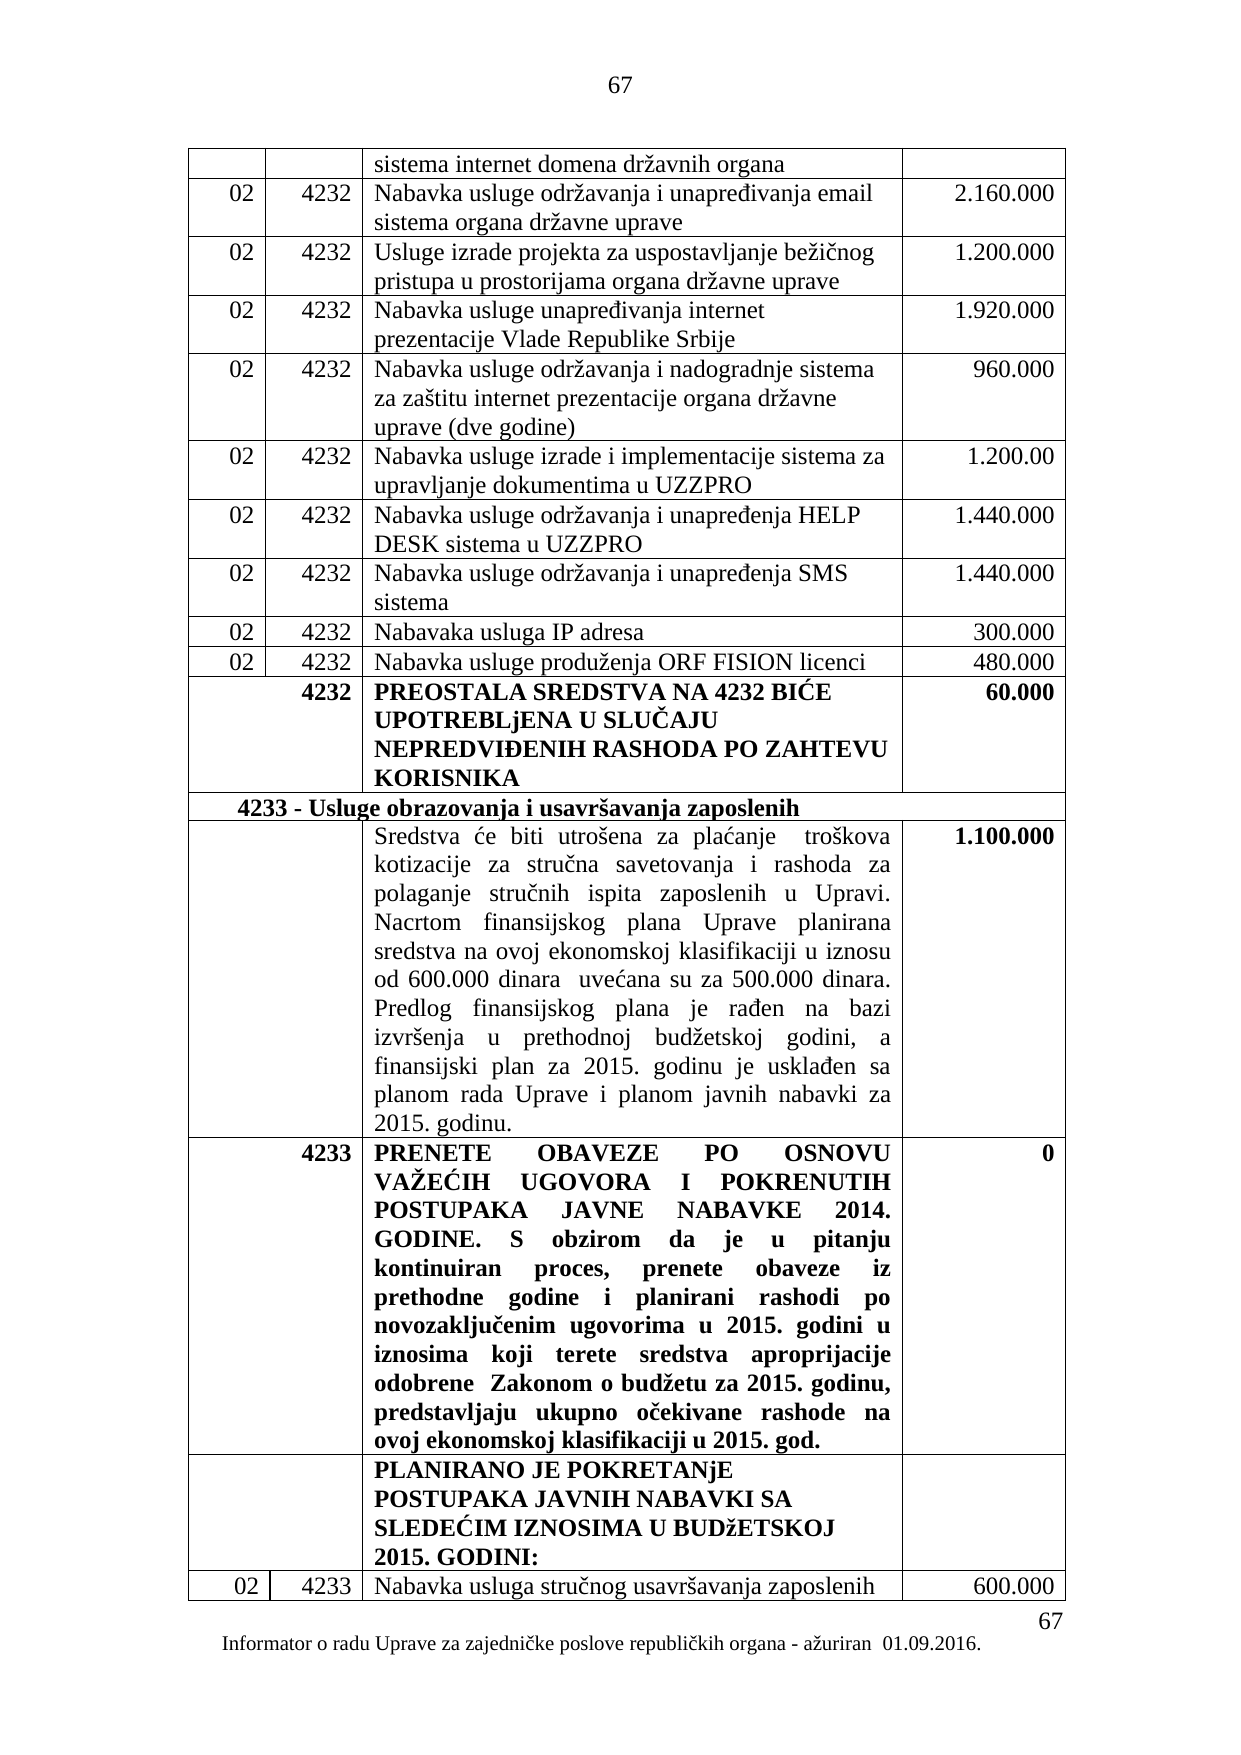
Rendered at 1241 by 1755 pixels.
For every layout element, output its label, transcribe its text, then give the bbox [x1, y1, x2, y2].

table_cell 4232 [266, 500, 362, 557]
table_cell Nabavka usluge produženja ORF FISION licenci [363, 647, 902, 676]
table_cell 4232 [266, 647, 362, 676]
table_cell [266, 149, 362, 177]
table_cell 4232 [266, 441, 362, 499]
table_cell Nabavka usluge održavanja i unapređenja SMS sistema [363, 559, 902, 616]
table_cell [903, 1455, 1065, 1570]
table_cell 02 [189, 559, 265, 616]
table_cell 4232 [266, 179, 362, 236]
table_cell sistema internet domena državnih organa [363, 149, 902, 177]
table_cell [189, 1455, 362, 1570]
table_cell 1.440.000 [903, 559, 1065, 616]
table_cell 4232 [266, 617, 362, 646]
table_cell 4232 [266, 237, 362, 294]
table_cell 02 [189, 179, 265, 236]
table_cell 02 [189, 1571, 269, 1600]
table_cell Nabavka usluge održavanja i unapređivanja email sistema organa državne uprave [363, 179, 902, 236]
table_cell 4232 [266, 296, 362, 353]
table_cell Sredstva će biti utrošena za plaćanje troškova kotizacije za stručna savetovanja i rashoda za polaganje stručnih ispita zaposlenih u Upravi. Nacrtom finansijskog plana Uprave planirana sredstva na ovoj ekonomskoj klasifikaciji u iznosu od 600.000 dinara uvećana su za 500.000 dinara. Predlog finansijskog plana je rađen na bazi izvršenja u prethodnoj budžetskoj godini, a finansijski plan za 2015. godinu je usklađen sa planom rada Uprave i planom javnih nabavki za 2015. godinu. [363, 821, 902, 1137]
table_cell 1.200.000 [903, 237, 1065, 294]
table_cell 02 [189, 296, 265, 353]
table_cell 4233 - Usluge obrazovanja i usavršavanja zaposlenih [189, 793, 1065, 820]
table_cell 2.160.000 [903, 179, 1065, 236]
table_cell 1.100.000 [903, 821, 1065, 1137]
table_cell 4232 [266, 559, 362, 616]
table_cell 960.000 [903, 354, 1065, 440]
table_cell Nabavka usluge izrade i implementacije sistema za upravlјanje dokumentima u UZZPRO [363, 441, 902, 499]
table_cell 02 [189, 237, 265, 294]
table_cell 02 [189, 354, 265, 440]
table_cell 4233 [189, 1138, 362, 1454]
table_cell Nabavka usluga stručnog usavršavanja zaposlenih [363, 1571, 902, 1600]
table_cell 02 [189, 647, 265, 676]
table_cell [189, 149, 265, 177]
table_cell [189, 821, 362, 1137]
table_cell 60.000 [903, 677, 1065, 792]
table_cell 4233 [271, 1571, 362, 1600]
table_cell 02 [189, 441, 265, 499]
table_cell Usluge izrade projekta za uspostavlјanje bežičnog pristupa u prostorijama organa državne uprave [363, 237, 902, 294]
table_cell 600.000 [903, 1571, 1065, 1600]
table_cell 1.200.00 [903, 441, 1065, 499]
table_cell Nabavka usluge održavanja i unapređenja HELP DESK sistema u UZZPRO [363, 500, 902, 557]
table_cell PRENETE OBAVEZE PO OSNOVU VAŽEĆIH UGOVORA I POKRENUTIH POSTUPAKA JAVNE NABAVKE 2014. GODINE. S obzirom da je u pitanju kontinuiran proces, prenete obaveze iz prethodne godine i planirani rashodi po novozaklјučenim ugovorima u 2015. godini u iznosima koji terete sredstva aproprijacije odobrene Zakonom o budžetu za 2015. godinu, predstavlјaju ukupno očekivane rashode na ovoj ekonomskoj klasifikaciji u 2015. god. [363, 1138, 902, 1454]
table_cell 1.440.000 [903, 500, 1065, 557]
table_cell [903, 149, 1065, 177]
table_cell 4232 [189, 677, 362, 792]
table_cell 300.000 [903, 617, 1065, 646]
table_cell PLANIRANO JE POKRETANјE POSTUPAKA JAVNIH NABAVKI SA SLEDEĆIM IZNOSIMA U BUDžETSKOJ 2015. GODINI: [363, 1455, 902, 1570]
table_cell Nabavka usluge unapređivanja internet prezentacije Vlade Republike Srbije [363, 296, 902, 353]
table_cell 02 [189, 617, 265, 646]
table_cell 02 [189, 500, 265, 557]
table_cell PREOSTALA SREDSTVA NA 4232 BIĆE UPOTREBLjENA U SLUČAJU NEPREDVIĐENIH RASHODA PO ZAHTEVU KORISNIKA [363, 677, 902, 792]
table_cell 1.920.000 [903, 296, 1065, 353]
table_cell 4232 [266, 354, 362, 440]
table_cell Nabavaka usluga IP adresa [363, 617, 902, 646]
table_cell 0 [903, 1138, 1065, 1454]
table_cell Nabavka usluge održavanja i nadogradnje sistema za zaštitu internet prezentacije organa državne uprave (dve godine) [363, 354, 902, 440]
table_cell 480.000 [903, 647, 1065, 676]
